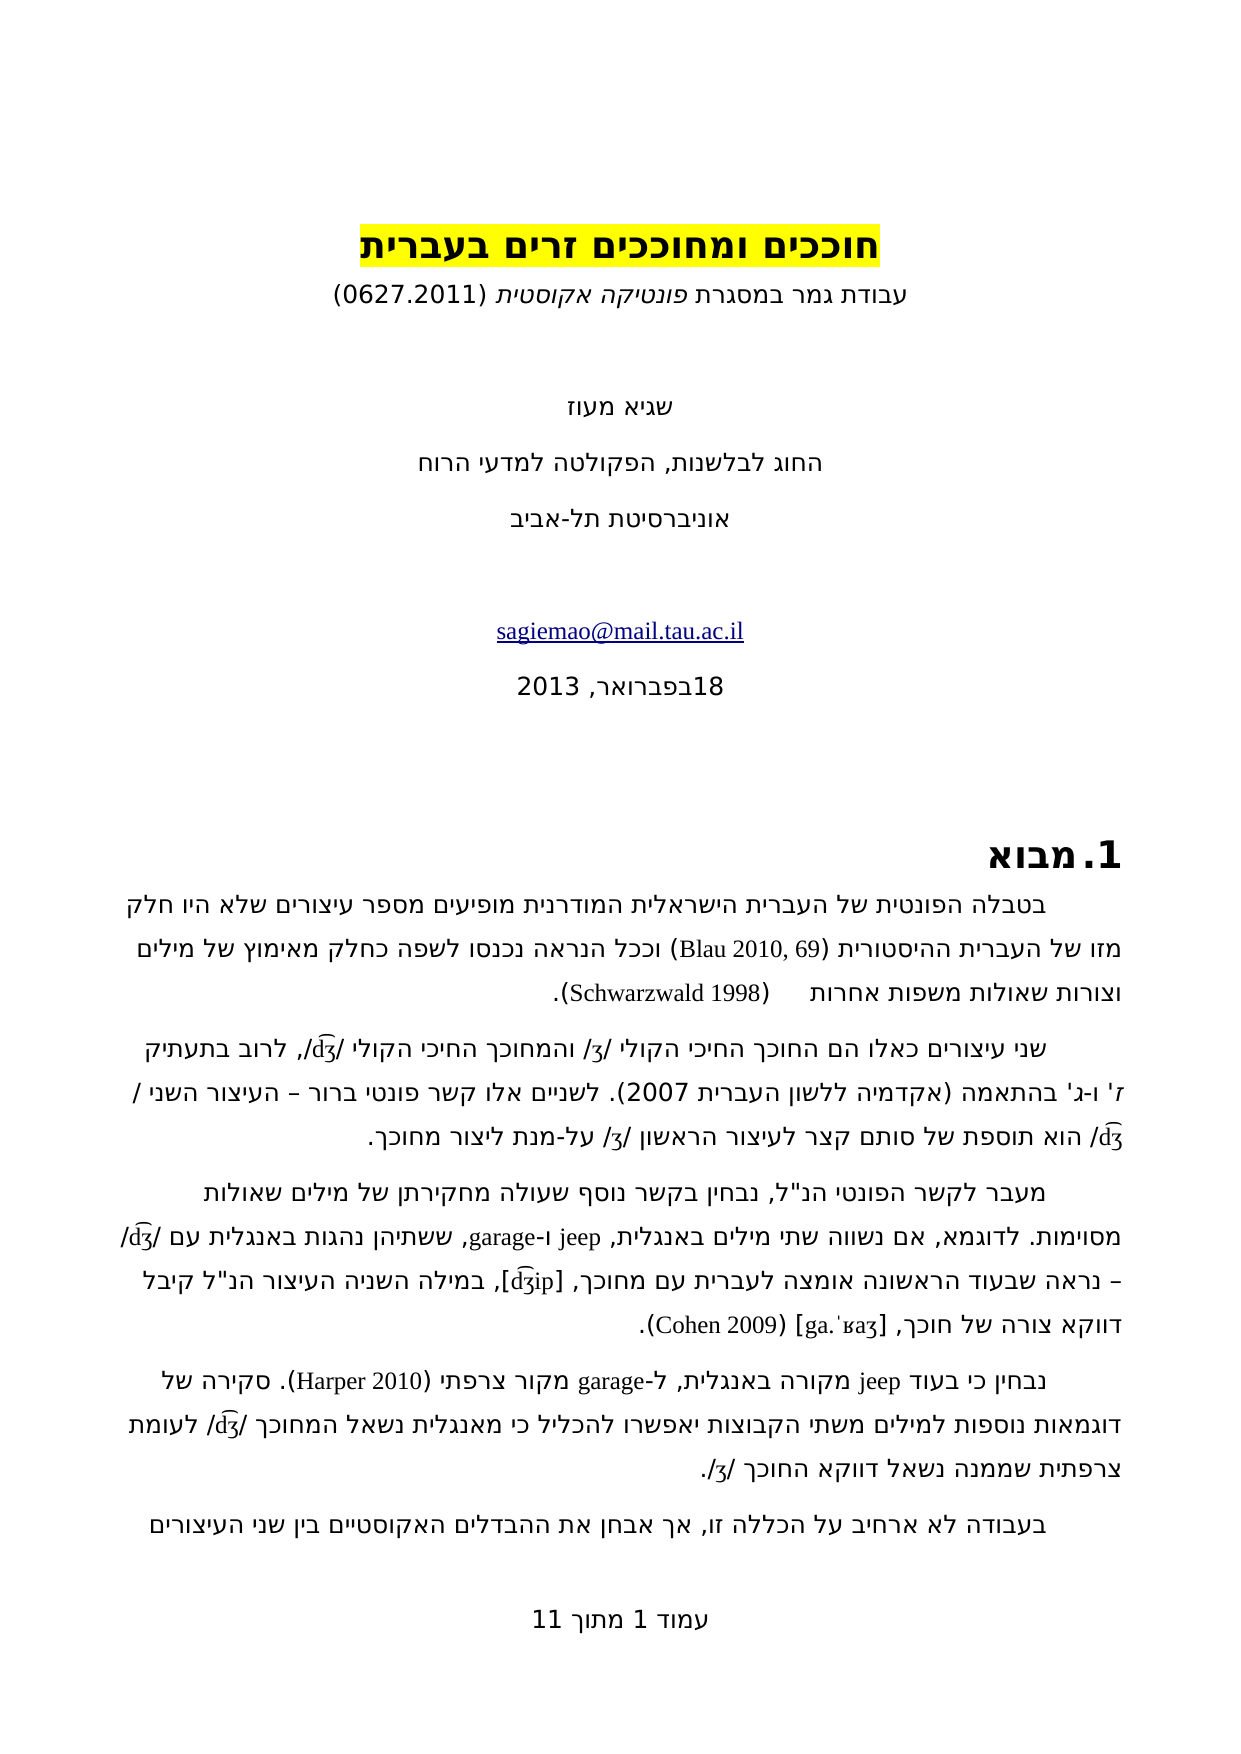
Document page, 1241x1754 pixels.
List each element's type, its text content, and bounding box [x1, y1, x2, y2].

text עבודת גמר במסגרת פונטיקה אקוסטית (0627.2011) [118, 280, 1122, 309]
text בטבלה הפונטית של העברית הישראלית המודרנית מופיעים מספר עיצורים שלא היו חלק מזו של העברית ההיסטורית (Blau 2010, 69) וככל הנראה נכנסו לשפה כחלק מאימוץ של מילים וצורות שאולות משפות אחרות (Schwarzwald 1998). [118, 890, 1122, 1007]
text החוג לבלשנות, הפקולטה למדעי הרוח [118, 448, 1122, 477]
text sagiemao@mail.tau.ac.il [118, 616, 1122, 645]
text שגיא מעוז [118, 392, 1122, 421]
text 18 בפברואר, 2013 [118, 672, 1122, 701]
text שני עיצורים כאלו הם החוכך החיכי הקולי /ʒ/ והמחוכך החיכי הקולי /d͡ʒ/, לרוב בתעתיק ז' ו-ג' בהתאמה (אקדמיה ללשון העברית 2007). לשניים אלו קשר פונטי ברור – העיצור השני /d͡ʒ/ הוא תוספת של סותם קצר לעיצור הראשון /ʒ/ על-מנת ליצור מחוכך. [118, 1034, 1122, 1151]
title חוככים ומחוככים זרים בעברית [118, 224, 1122, 267]
text אוניברסיטת תל-אביב [118, 504, 1122, 533]
text בעבודה לא ארחיב על הכללה זו, אך אבחן את ההבדלים האקוסטיים בין שני העיצורים [118, 1510, 1122, 1539]
subtitle מבוא [118, 834, 1122, 878]
text מעבר לקשר הפונטי הנ"ל, נבחין בקשר נוסף שעולה מחקירתן של מילים שאולות מסוימות. לדוגמא, אם נשווה שתי מילים באנגלית, jeep ו-garage, ששתיהן נהגות באנגלית עם /d͡ʒ/ – נראה שבעוד הראשונה אומצה לעברית עם מחוכך, [d͡ʒip], במילה השניה העיצור הנ"ל קיבל דווקא צורה של חוכך, [ga.ˈʁaʒ] ‏(Cohen 2009). [118, 1178, 1122, 1339]
text נבחין כי בעוד jeep מקורה באנגלית, ל-garage מקור צרפתי (Harper 2010). סקירה של דוגמאות נוספות למילים משתי הקבוצות יאפשרו להכליל כי מאנגלית נשאל המחוכך /d͡ʒ/ לעומת צרפתית שממנה נשאל דווקא החוכך /ʒ/. [118, 1366, 1122, 1483]
